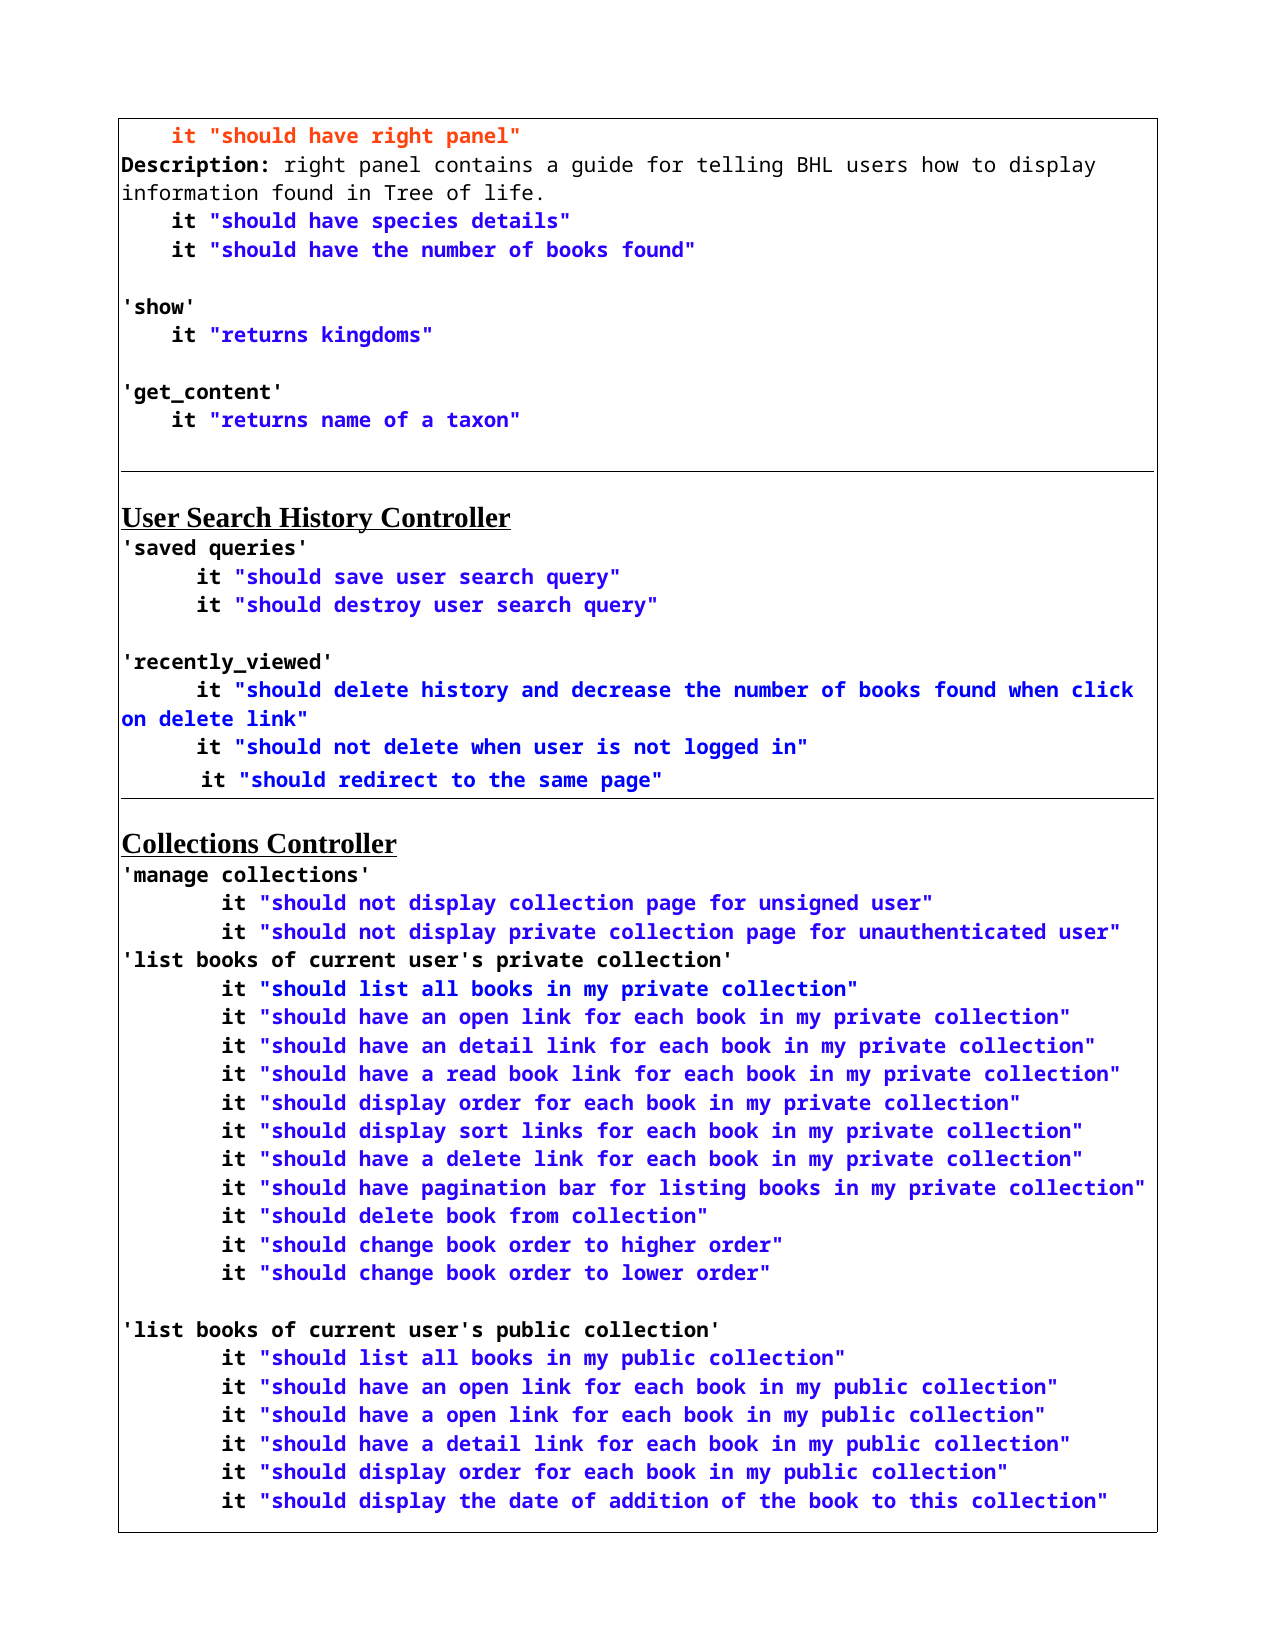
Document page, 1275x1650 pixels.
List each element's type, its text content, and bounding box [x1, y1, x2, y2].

text it "should save user search query" [121, 562, 1154, 590]
text 'manage collections' [121, 860, 1154, 888]
text it "returns kingdoms" [121, 320, 1154, 349]
text it "should have a delete link for each book in my private collection" [121, 1144, 1154, 1173]
text it "should display the date of addition of the book to this collection" [121, 1486, 1154, 1514]
text it "should not delete when user is not logged in" [121, 732, 1154, 761]
text it "should display order for each book in my public collection" [121, 1457, 1154, 1486]
text it "should have an open link for each book in my private collection" [121, 1002, 1154, 1031]
text it "should redirect to the same page" [121, 761, 1154, 798]
text it "should display sort links for each book in my private collection" [121, 1116, 1154, 1144]
text it "should delete book from collection" [121, 1201, 1154, 1230]
text it "should change book order to lower order" [121, 1258, 1154, 1287]
text 'list books of current user's private collection' [121, 945, 1154, 974]
text 'recently_viewed' [121, 647, 1154, 676]
text it "should destroy user search query" [121, 590, 1154, 619]
text it "should have an detail link for each book in my private collection" [121, 1031, 1154, 1059]
text it "should have an open link for each book in my public collection" [121, 1372, 1154, 1400]
text it "should delete history and decrease the number of books found when click on delete link" [121, 676, 1154, 732]
text 'get_content' [121, 377, 1154, 406]
text it "should have a detail link for each book in my public collection" [121, 1429, 1154, 1457]
text it "should have species details" [121, 207, 1154, 235]
text it "should have right panel" [121, 121, 1154, 150]
text it "should have the number of books found" [121, 235, 1154, 263]
text 'show' [121, 292, 1154, 320]
text it "should have a open link for each book in my public collection" [121, 1400, 1154, 1429]
text it "should list all books in my private collection" [121, 974, 1154, 1002]
text it "should display order for each book in my private collection" [121, 1088, 1154, 1116]
text it "should change book order to higher order" [121, 1230, 1154, 1258]
text it "should not display collection page for unsigned user" [121, 888, 1154, 917]
text User Search History Controller [121, 500, 1154, 533]
text Collections Controller [121, 827, 1154, 860]
text it "should list all books in my public collection" [121, 1343, 1154, 1372]
text it "should have pagination bar for listing books in my private collection" [121, 1173, 1154, 1201]
text it "should have a read book link for each book in my private collection" [121, 1059, 1154, 1088]
text 'saved queries' [121, 533, 1154, 562]
text Description: right panel contains a guide for telling BHL users how to display information found in Tree of life. [121, 150, 1154, 207]
text 'list books of current user's public collection' [121, 1315, 1154, 1343]
text it "should not display private collection page for unauthenticated user" [121, 917, 1154, 945]
text it "returns name of a taxon" [121, 406, 1154, 434]
